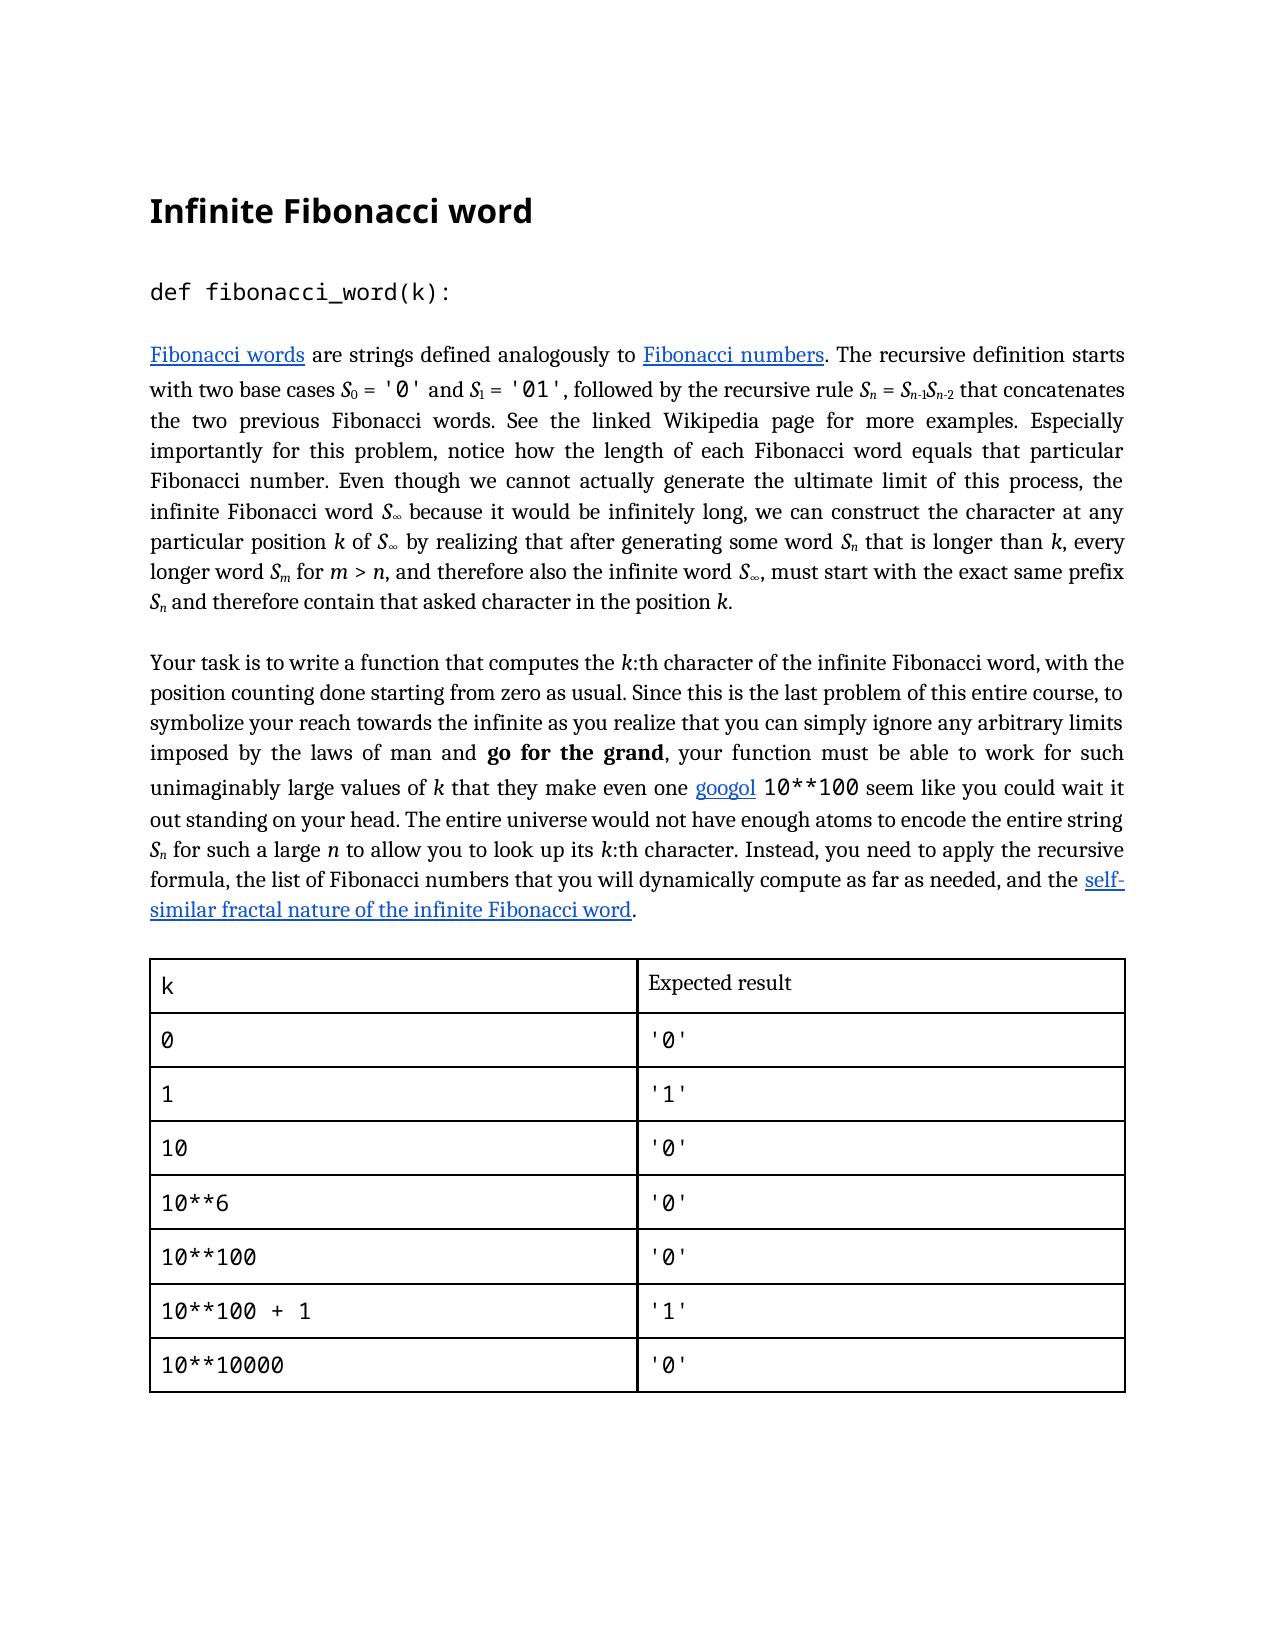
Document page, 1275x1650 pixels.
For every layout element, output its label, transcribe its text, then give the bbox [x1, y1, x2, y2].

table_cell '0' [639, 1014, 1124, 1066]
table_cell 10 [151, 1122, 636, 1174]
table_cell '1' [639, 1285, 1124, 1337]
table_cell '0' [639, 1176, 1124, 1228]
text Fibonacci words are strings defined analogously to Fibonacci numbers. The recursive definition starts with two base cases S0 = '0' and S1 = '01', followed by the recursive rule Sn = Sn-1Sn-2 that concatenates the two previous Fibonacci words. See the linked Wikipedia page for more examples. Especially importantly for this problem, notice how the length of each Fibonacci word equals that particular Fibonacci number. Even though we cannot actually generate the ultimate limit of this process, the infinite Fibonacci word S∞ because it would be infinitely long, we can construct the character at any particular position k of S∞ by realizing that after generating some word Sn that is longer than k, every longer word Sm for m > n, and therefore also the infinite word S∞, must start with the exact same prefix Sn and therefore contain that asked character in the position k. [150, 342, 1125, 616]
text def fibonacci_word(k): [150, 276, 1125, 307]
table_cell 10**6 [151, 1176, 636, 1228]
table_cell '0' [639, 1339, 1124, 1391]
table_cell 10**10000 [151, 1339, 636, 1391]
table_cell 1 [151, 1068, 636, 1120]
text Your task is to write a function that computes the k:th character of the infinite Fibonacci word, with the position counting done starting from zero as usual. Since this is the last problem of this entire course, to symbolize your reach towards the infinite as you realize that you can simply ignore any arbitrary limits imposed by the laws of man and go for the grand, your function must be able to work for such unimaginably large values of k that they make even one googol 10**100 seem like you could wait it out standing on your head. The entire universe would not have enough atoms to encode the entire string Sn for such a large n to allow you to look up its k:th character. Instead, you need to apply the recursive formula, the list of Fibonacci numbers that you will dynamically compute as far as needed, and the self-similar fractal nature of the infinite Fibonacci word. [150, 649, 1125, 923]
table_cell '1' [639, 1068, 1124, 1120]
subtitle Infinite Fibonacci word [150, 187, 1125, 233]
table_header Expected result [639, 960, 1124, 1012]
table_cell 10**100 + 1 [151, 1285, 636, 1337]
table_cell 0 [151, 1014, 636, 1066]
table_header k [151, 960, 636, 1012]
table_cell '0' [639, 1122, 1124, 1174]
table_cell 10**100 [151, 1230, 636, 1282]
table_cell '0' [639, 1230, 1124, 1282]
